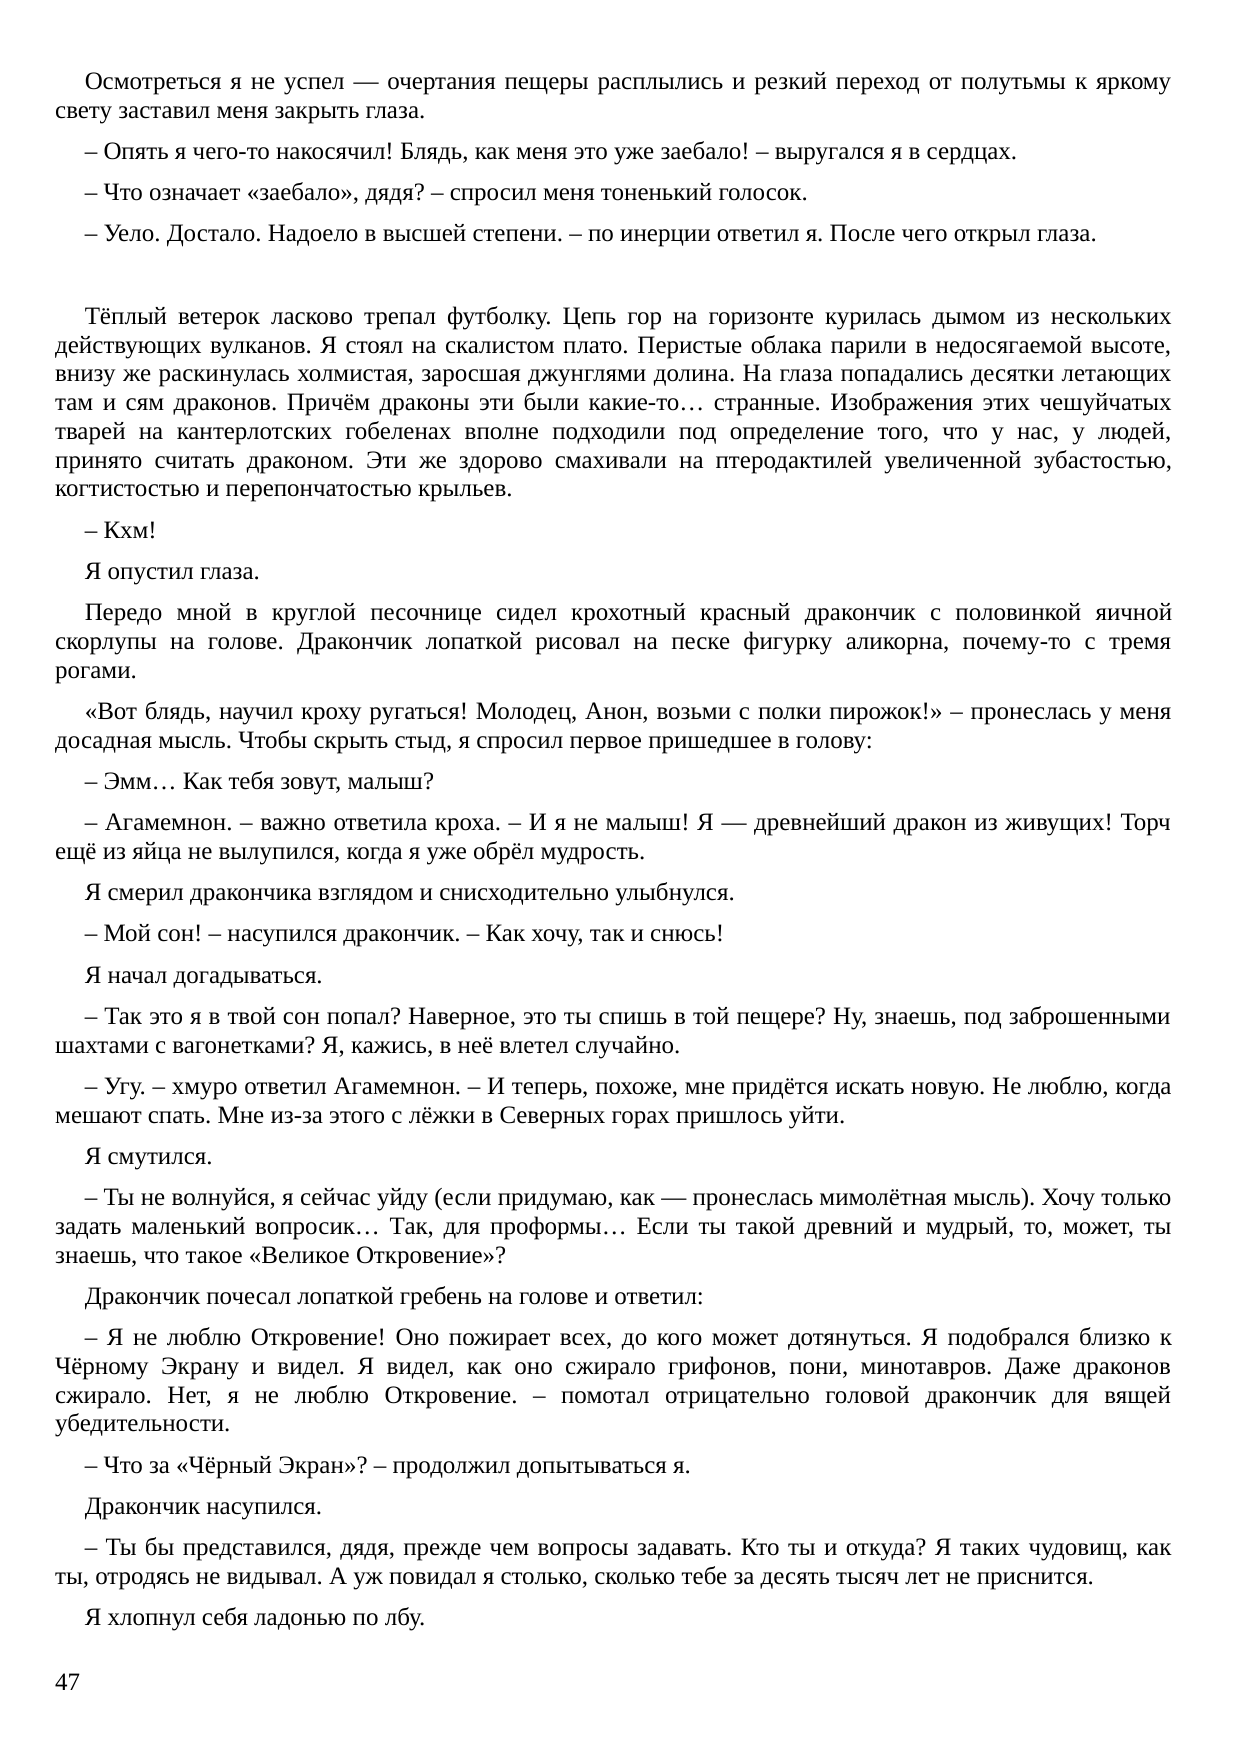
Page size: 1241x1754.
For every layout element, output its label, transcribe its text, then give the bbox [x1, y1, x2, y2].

text Тёплый ветерок ласково трепал футболку. Цепь гор на горизонте курилась дымом из нескольких действующих вулканов. Я стоял на скалистом плато. Перистые облака парили в недосягаемой высоте, внизу же раскинулась холмистая, заросшая джунглями долина. На глаза попадались десятки летающих там и сям драконов. Причём драконы эти были какие-то… странные. Изображения этих чешуйчатых тварей на кантерлотских гобеленах вполне подходили под определение того, что у нас, у людей, принято считать драконом. Эти же здорово смахивали на птеродактилей увеличенной зубастостью, когтистостью и перепончатостью крыльев. [55, 301, 1173, 502]
text Я смерил дракончика взглядом и снисходительно улыбнулся. [55, 877, 1173, 906]
text Я смутился. [55, 1141, 1173, 1170]
text – Агамемнон. – важно ответила кроха. – И я не малыш! Я — древнейший дракон из живущих! Торч ещё из яйца не вылупился, когда я уже обрёл мудрость. [55, 807, 1173, 865]
text – Эмм… Как тебя зовут, малыш? [55, 766, 1173, 795]
text Я опустил глаза. [55, 556, 1173, 585]
text – Опять я чего-то накосячил! Блядь, как меня это уже заебало! – выругался я в сердцах. [55, 136, 1173, 165]
text Я хлопнул себя ладонью по лбу. [55, 1602, 1173, 1631]
text – Уело. Достало. Надоело в высшей степени. – по инерции ответил я. После чего открыл глаза. [55, 218, 1173, 247]
text Я начал догадываться. [55, 960, 1173, 988]
text – Ты бы представился, дядя, прежде чем вопросы задавать. Кто ты и откуда? Я таких чудовищ, как ты, отродясь не видывал. А уж повидал я столько, сколько тебе за десять тысяч лет не приснится. [55, 1532, 1173, 1590]
text Дракончик почесал лопаткой гребень на голове и ответил: [55, 1281, 1173, 1310]
text «Вот блядь, научил кроху ругаться! Молодец, Анон, возьми с полки пирожок!» – пронеслась у меня досадная мысль. Чтобы скрыть стыд, я спросил первое пришедшее в голову: [55, 696, 1173, 753]
text Дракончик насупился. [55, 1491, 1173, 1520]
text – Я не люблю Откровение! Оно пожирает всех, до кого может дотянуться. Я подобрался близко к Чёрному Экрану и видел. Я видел, как оно сжирало грифонов, пони, минотавров. Даже драконов сжирало. Нет, я не люблю Откровение. – помотал отрицательно головой дракончик для вящей убедительности. [55, 1322, 1173, 1437]
text – Кхм! [55, 515, 1173, 543]
text – Так это я в твой сон попал? Наверное, это ты спишь в той пещере? Ну, знаешь, под заброшенными шахтами с вагонетками? Я, кажись, в неё влетел случайно. [55, 1001, 1173, 1058]
text – Что означает «заебало», дядя? – спросил меня тоненький голосок. [55, 177, 1173, 206]
text Передо мной в круглой песочнице сидел крохотный красный дракончик с половинкой яичной скорлупы на голове. Дракончик лопаткой рисовал на песке фигурку аликорна, почему-то с тремя рогами. [55, 597, 1173, 683]
text – Угу. – хмуро ответил Агамемнон. – И теперь, похоже, мне придётся искать новую. Не люблю, когда мешают спать. Мне из-за этого с лёжки в Северных горах пришлось уйти. [55, 1071, 1173, 1128]
text – Ты не волнуйся, я сейчас уйду (если придумаю, как — пронеслась мимолётная мысль). Хочу только задать маленький вопросик… Так, для проформы… Если ты такой древний и мудрый, то, может, ты знаешь, что такое «Великое Откровение»? [55, 1182, 1173, 1268]
text – Что за «Чёрный Экран»? – продолжил допытываться я. [55, 1450, 1173, 1478]
text Осмотреться я не успел — очертания пещеры расплылись и резкий переход от полутьмы к яркому свету заставил меня закрыть глаза. [55, 66, 1173, 123]
text – Мой сон! – насупился дракончик. – Как хочу, так и снюсь! [55, 918, 1173, 947]
